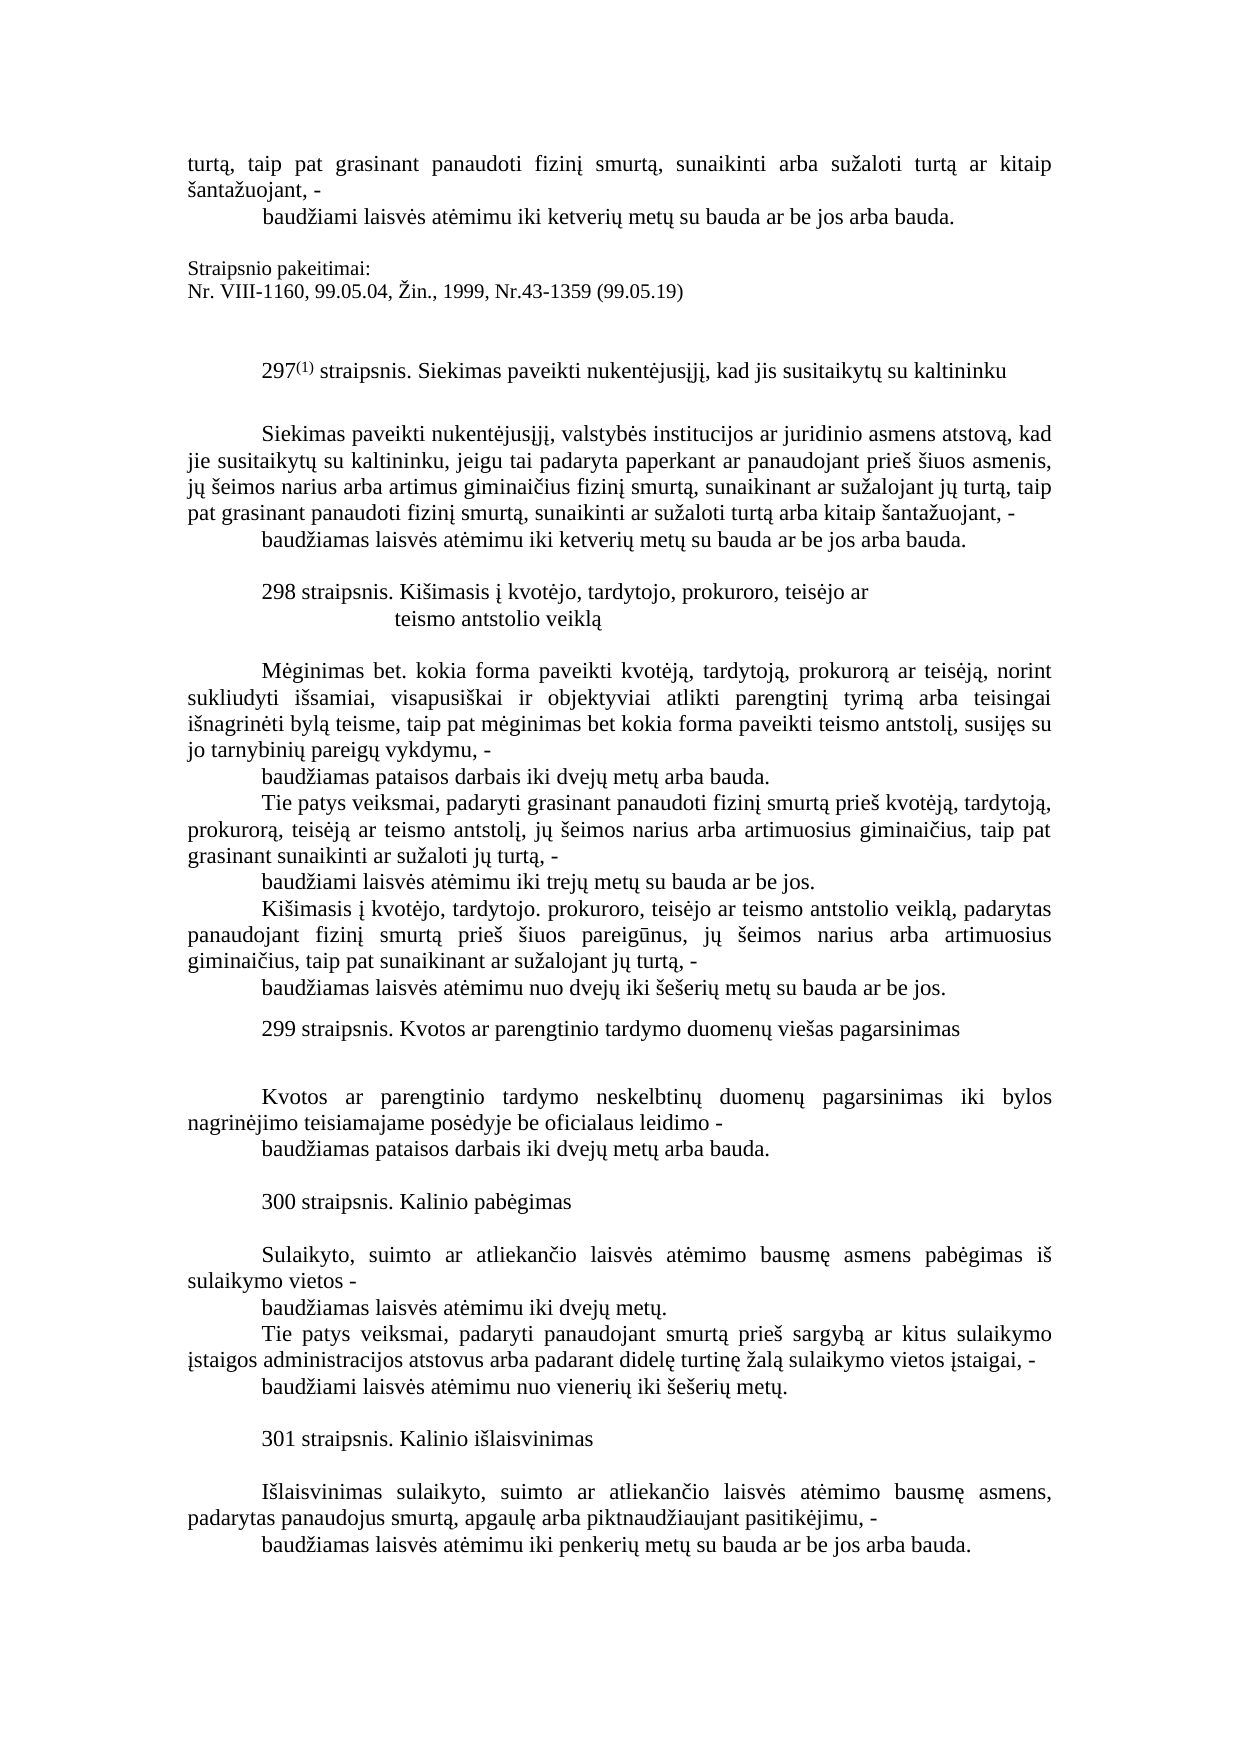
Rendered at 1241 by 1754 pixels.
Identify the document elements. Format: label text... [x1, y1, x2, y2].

text baudžiamas laisvės atėmimu nuo dvejų iki šešerių metų su bauda ar be jos. [187, 974, 1053, 1000]
text Tie patys veiksmai, padaryti panaudojant smurtą prieš sargybą ar kitus sulaikymo įstaigos administracijos atstovus arba padarant didelę turtinę žalą sulaikymo vietos įstaigai, - [187, 1320, 1053, 1373]
text Straipsnio pakeitimai: [187, 255, 1053, 279]
text teismo antstolio veiklą [261, 605, 1053, 631]
text turtą, taip pat grasinant panaudoti fizinį smurtą, sunaikinti arba sužaloti turtą ar kitaip šantažuojant, - [187, 150, 1053, 203]
text Išlaisvinimas sulaikyto, suimto ar atliekančio laisvės atėmimo bausmę asmens, padarytas panaudojus smurtą, apgaulę arba piktnaudžiaujant pasitikėjimu, - [187, 1478, 1053, 1531]
text baudžiami laisvės atėmimu iki ketverių metų su bauda ar be jos arba bauda. [187, 203, 1053, 229]
text Sulaikyto, suimto ar atliekančio laisvės atėmimo bausmę asmens pabėgimas iš sulaikymo vietos - [187, 1241, 1053, 1294]
text baudžiami laisvės atėmimu iki trejų metų su bauda ar be jos. [187, 868, 1053, 895]
text Kišimasis į kvotėjo, tardytojo. prokuroro, teisėjo ar teismo antstolio veiklą, padarytas panaudojant fizinį smurtą prieš šiuos pareigūnus, jų šeimos narius arba artimuosius giminaičius, taip pat sunaikinant ar sužalojant jų turtą, - [187, 895, 1053, 974]
text baudžiamas pataisos darbais iki dvejų metų arba bauda. [213, 1136, 1053, 1162]
text 300 straipsnis. Kalinio pabėgimas [213, 1188, 1053, 1214]
text Mėginimas bet. kokia forma paveikti kvotėją, tardytoją, prokurorą ar teisėją, norint sukliudyti išsamiai, visapusiškai ir objektyviai atlikti parengtinį tyrimą arba teisingai išnagrinėti bylą teisme, taip pat mėginimas bet kokia forma paveikti teismo antstolį, susijęs su jo tarnybinių pareigų vykdymu, - [187, 657, 1053, 763]
text baudžiamas laisvės atėmimu iki penkerių metų su bauda ar be jos arba bauda. [187, 1531, 1053, 1557]
text baudžiamas laisvės atėmimu iki ketverių metų su bauda ar be jos arba bauda. [187, 526, 1053, 552]
text 299 straipsnis. Kvotos ar parengtinio tardymo duomenų viešas pagarsinimas [261, 1015, 1053, 1041]
text 301 straipsnis. Kalinio išlaisvinimas [216, 1425, 1053, 1452]
text baudžiamas pataisos darbais iki dvejų metų arba bauda. [204, 763, 1053, 789]
text baudžiami laisvės atėmimu nuo vienerių iki šešerių metų. [216, 1373, 1053, 1399]
text Nr. VIII-1160, 99.05.04, Žin., 1999, Nr.43-1359 (99.05.19) [187, 279, 1053, 303]
text 297(1) straipsnis. Siekimas paveikti nukentėjusįjį, kad jis susitaikytų su kaltininku [261, 358, 1053, 384]
text Tie patys veiksmai, padaryti grasinant panaudoti fizinį smurtą prieš kvotėją, tardytoją, prokurorą, teisėją ar teismo antstolį, jų šeimos narius arba artimuosius giminaičius, taip pat grasinant sunaikinti ar sužaloti jų turtą, - [187, 789, 1053, 868]
text Siekimas paveikti nukentėjusįjį, valstybės institucijos ar juridinio asmens atstovą, kad jie susitaikytų su kaltininku, jeigu tai padaryta paperkant ar panaudojant prieš šiuos asmenis, jų šeimos narius arba artimus giminaičius fizinį smurtą, sunaikinant ar sužalojant jų turtą, taip pat grasinant panaudoti fizinį smurtą, sunaikinti ar sužaloti turtą arba kitaip šantažuojant, - [187, 420, 1053, 526]
text baudžiamas laisvės atėmimu iki dvejų metų. [214, 1294, 1053, 1320]
text 298 straipsnis. Kišimasis į kvotėjo, tardytojo, prokuroro, teisėjo ar [261, 578, 1053, 605]
text Kvotos ar parengtinio tardymo neskelbtinų duomenų pagarsinimas iki bylos nagrinėjimo teisiamajame posėdyje be oficialaus leidimo - [187, 1083, 1053, 1136]
